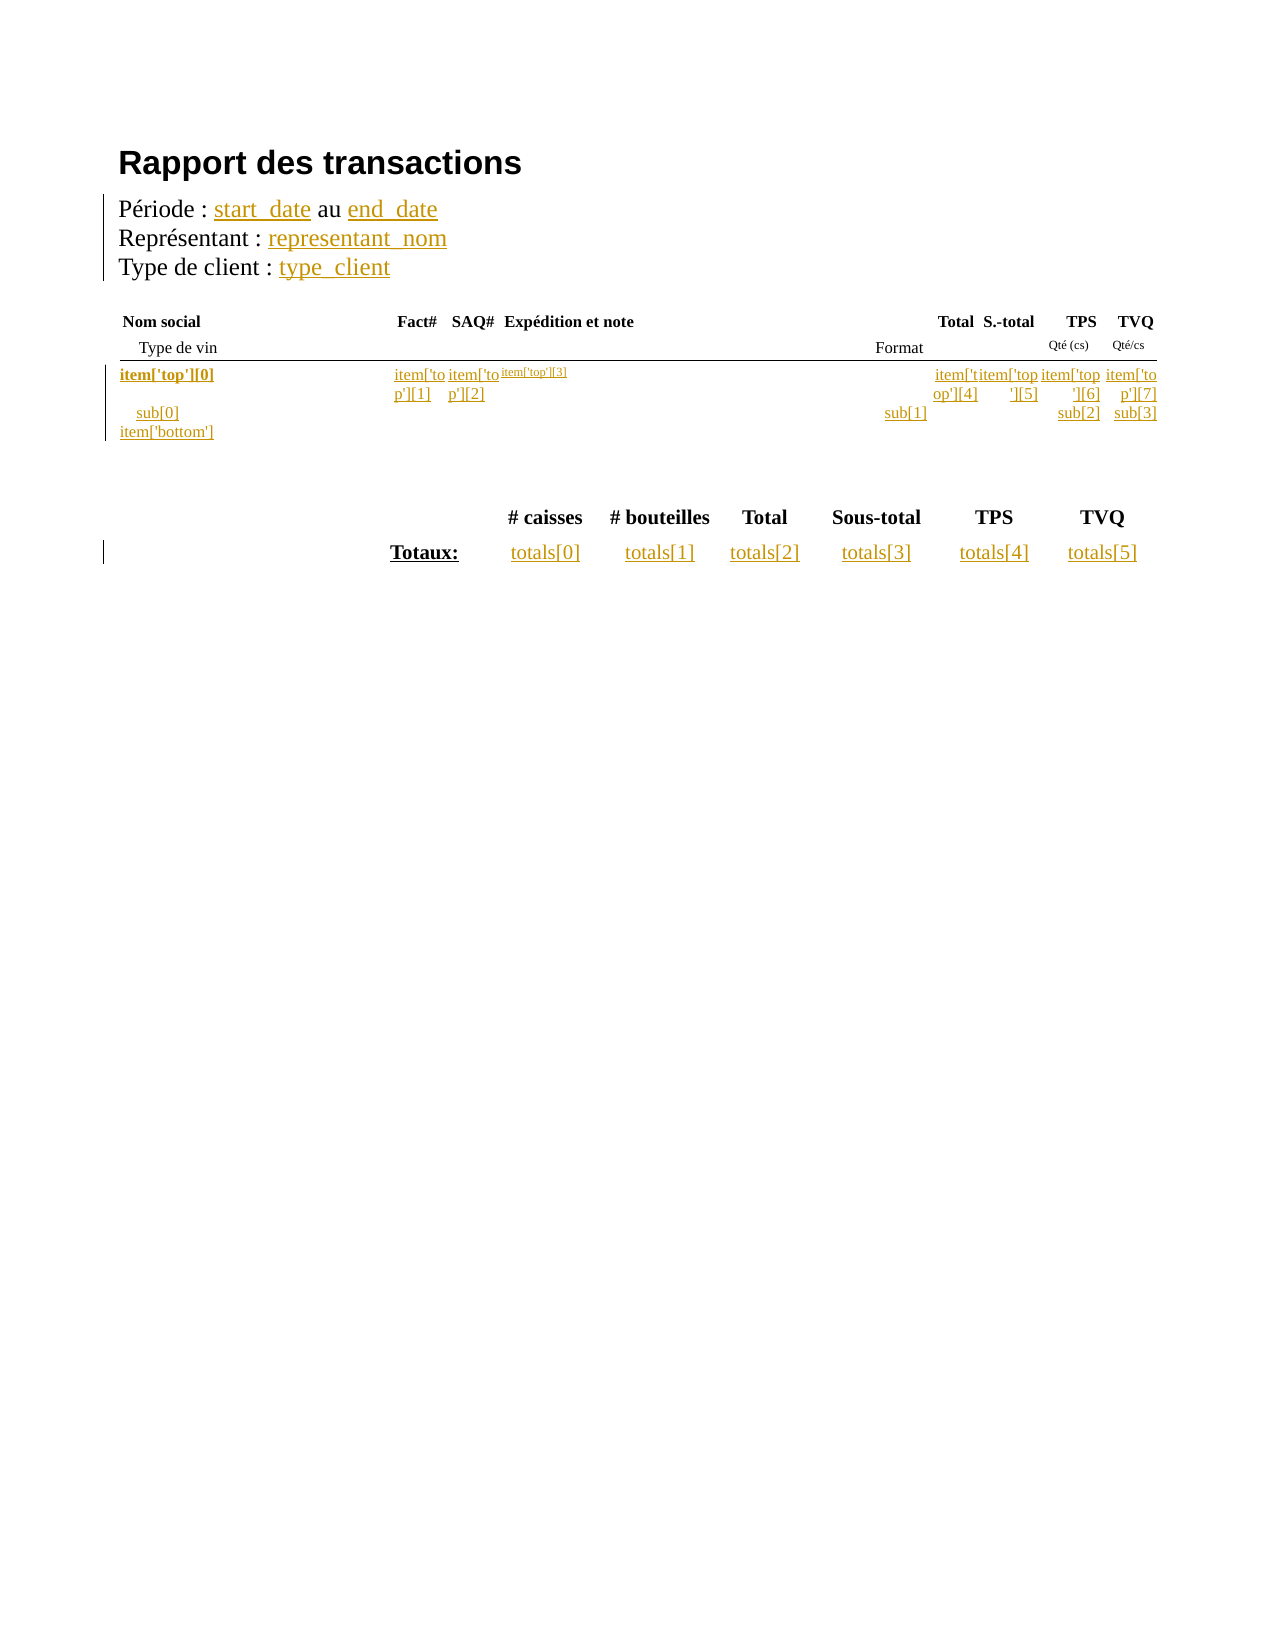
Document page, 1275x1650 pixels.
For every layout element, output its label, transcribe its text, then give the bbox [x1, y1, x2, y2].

table_cell sub[0] [120, 403, 501, 422]
table_header # bouteilles [603, 499, 717, 534]
table_cell [978, 422, 1038, 441]
table_header item['top'][6] [1038, 365, 1100, 403]
table_header Nom social [120, 309, 394, 334]
table_cell totals[4] [941, 535, 1048, 570]
table_header item['top'][1] [394, 365, 448, 403]
table_cell [1038, 422, 1100, 441]
table_cell [977, 335, 1037, 360]
table_cell [978, 403, 1038, 422]
table_cell Qté/cs [1100, 335, 1157, 360]
table_cell Type de vin [120, 335, 394, 360]
table_cell [501, 422, 927, 441]
table_header TVQ [1048, 499, 1157, 534]
table_cell totals[2] [717, 535, 812, 570]
table_cell [1100, 422, 1154, 441]
table_header Fact# [394, 309, 449, 360]
table_cell totals[1] [603, 535, 717, 570]
table_header item['top'][0] [120, 365, 394, 403]
table_cell totals[5] [1048, 535, 1157, 570]
table_header Total [717, 499, 812, 534]
table_cell [120, 361, 1154, 379]
table_cell [927, 403, 977, 422]
table_header # caisses [488, 499, 602, 534]
table_header item['top [978, 365, 1038, 381]
table_cell Format [501, 335, 926, 360]
table_header Sous-total [812, 499, 941, 534]
subtitle Rapport des transactions [118, 143, 1157, 182]
table_header S.-total [977, 309, 1037, 334]
table_header item['top'][3] [501, 365, 927, 403]
table_cell [926, 335, 977, 360]
table_header TPS [1038, 309, 1100, 334]
table_header item['top'][4] [927, 365, 977, 403]
text Type de client : type_client [118, 252, 1157, 281]
table_header TVQ [1100, 309, 1157, 334]
table_cell sub[1] [501, 403, 927, 422]
table_cell sub[2] [1038, 403, 1100, 422]
table_header SAQ# [449, 309, 501, 360]
table_cell sub[3] [1100, 403, 1154, 422]
table_header item['top'][7] [1100, 365, 1154, 403]
table_header [361, 499, 488, 534]
table_header item['top'][2] [448, 365, 501, 403]
table_cell Qté (cs) [1038, 335, 1100, 360]
table_cell totals[3] [812, 535, 941, 570]
table_header Expédition et note [501, 309, 926, 334]
table_header TPS [941, 499, 1048, 534]
table_cell item['bottom'] [120, 422, 501, 441]
table_cell [927, 422, 977, 441]
text Représentant : representant_nom [118, 223, 1157, 252]
text Période : start_date au end_date [118, 194, 1157, 223]
table_header Total [926, 309, 977, 334]
table_cell Totaux: [361, 535, 488, 570]
table_header '][5] [978, 382, 1038, 403]
table_cell totals[0] [488, 535, 602, 570]
